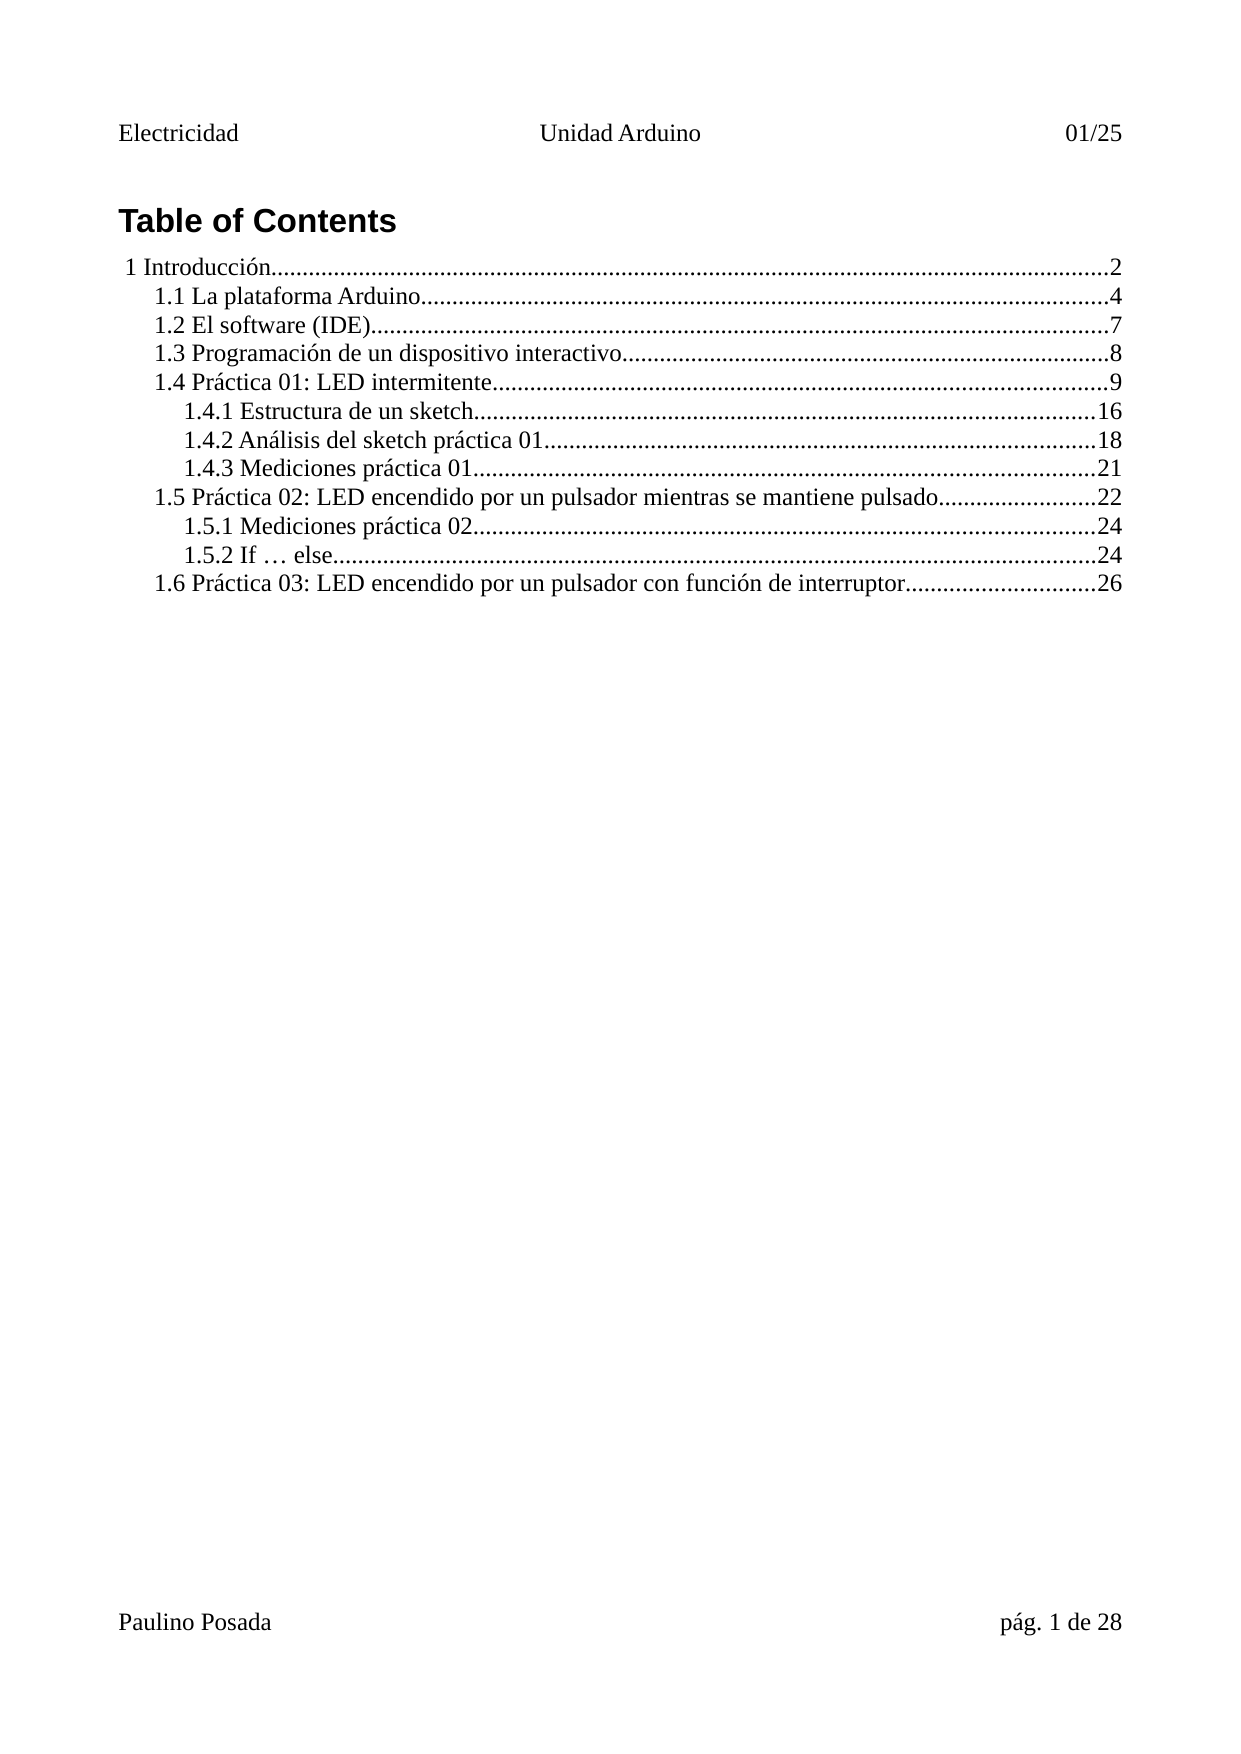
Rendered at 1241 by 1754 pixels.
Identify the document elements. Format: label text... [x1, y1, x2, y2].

text 1.4.3 Mediciones práctica 01 21 [177, 453, 1122, 482]
text 1.4 Práctica 01: LED intermitente 9 [148, 367, 1122, 396]
text 1.5 Práctica 02: LED encendido por un pulsador mientras se mantiene pulsado 22 [148, 482, 1122, 511]
text 1.1 La plataforma Arduino 4 [148, 281, 1122, 310]
text 1.3 Programación de un dispositivo interactivo 8 [148, 338, 1122, 367]
subtitle Table of Contents [118, 201, 1122, 240]
text 1 Introducción 2 [118, 252, 1122, 281]
text 1.2 El software (IDE) 7 [148, 310, 1122, 338]
text 1.5.1 Mediciones práctica 02 24 [177, 511, 1122, 540]
text 1.4.1 Estructura de un sketch 16 [177, 396, 1122, 425]
text 1.4.2 Análisis del sketch práctica 01 18 [177, 425, 1122, 453]
text 1.6 Práctica 03: LED encendido por un pulsador con función de interruptor 26 [148, 568, 1122, 597]
text 1.5.2 If … else 24 [177, 540, 1122, 568]
